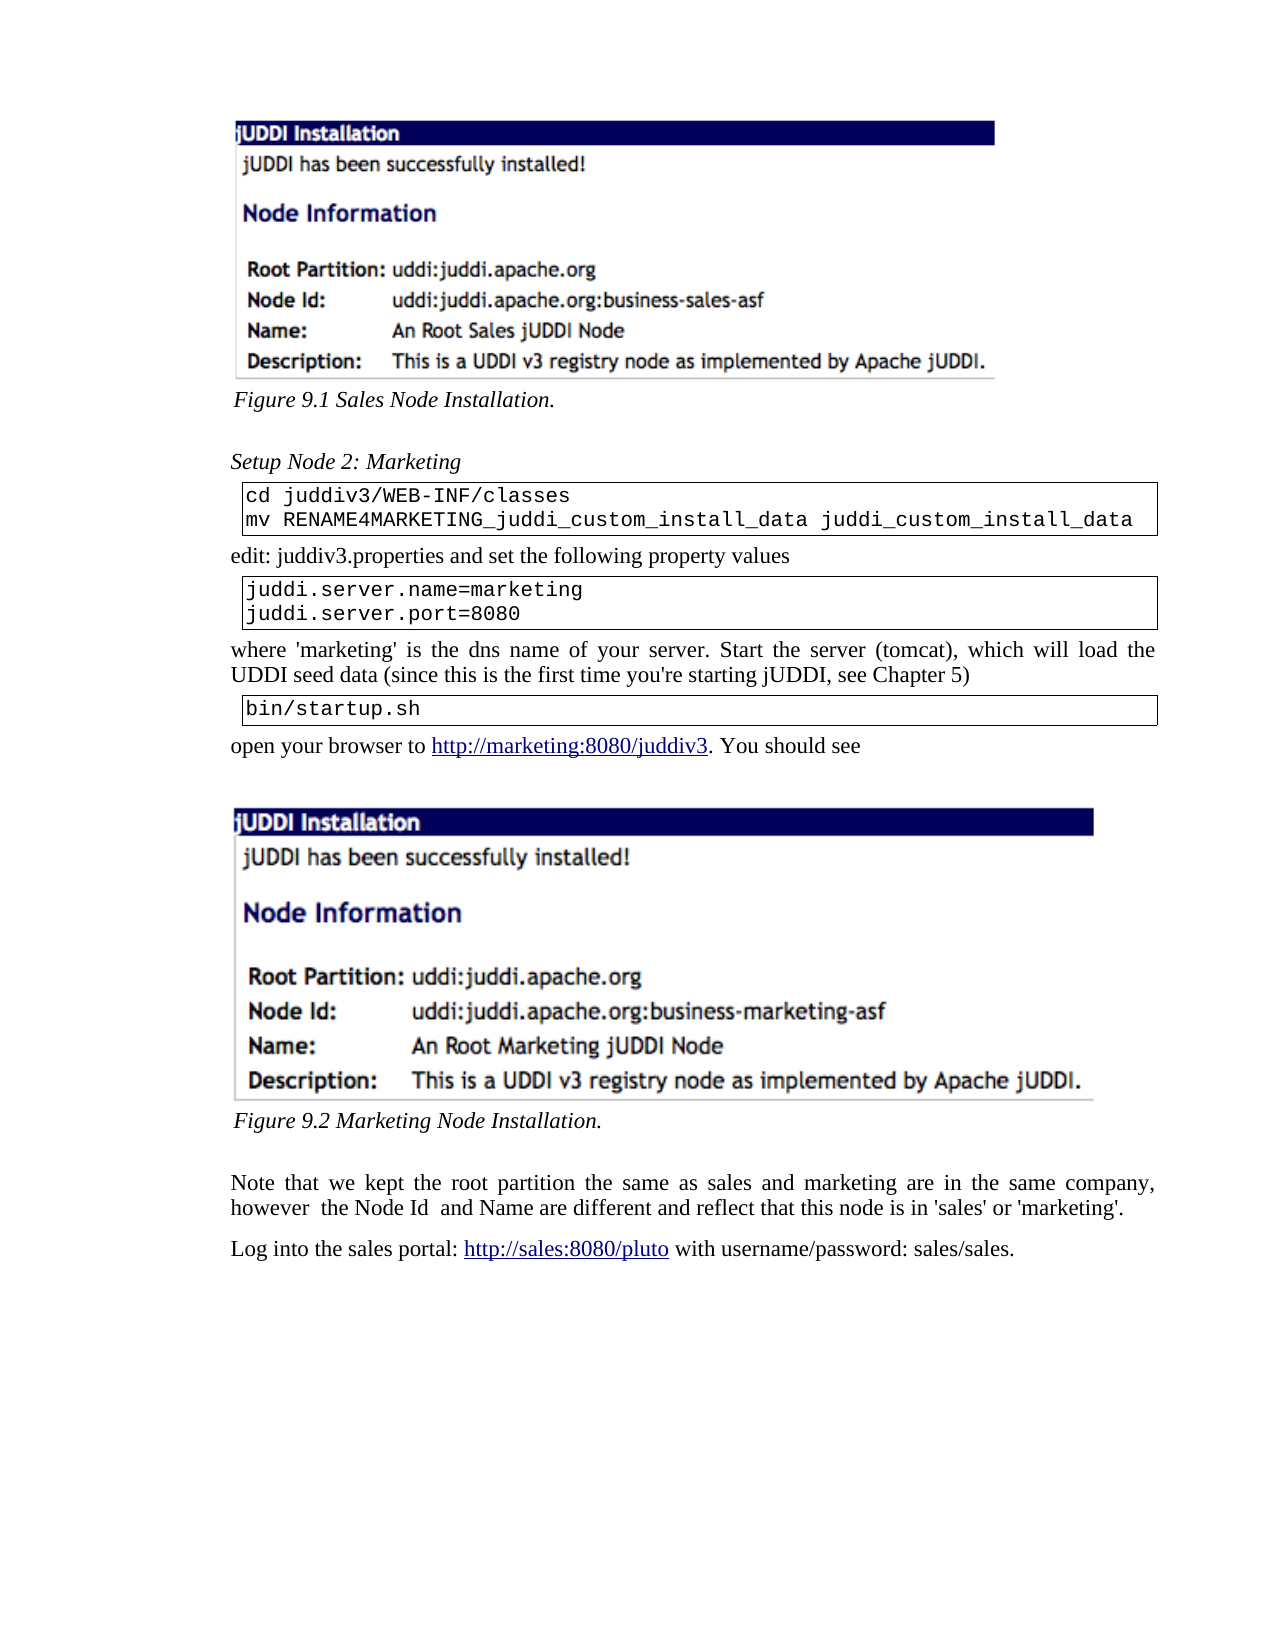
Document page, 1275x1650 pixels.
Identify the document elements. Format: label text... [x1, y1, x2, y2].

text mv RENAME4MARKETING_juddi_custom_install_data juddi_custom_install_data [243, 506, 1157, 535]
text edit: juddiv3.properties and set the following property values [230, 543, 1157, 568]
text juddi.server.name=marketing [243, 577, 1157, 599]
text cd juddiv3/WEB-INF/classes [243, 483, 1157, 506]
text Setup Node 2: Marketing [230, 449, 1157, 474]
picture [231, 806, 1094, 1108]
picture [235, 118, 995, 387]
text bin/startup.sh [243, 696, 1157, 725]
text juddi.server.port=8080 [243, 599, 1157, 629]
text open your browser to http://marketing:8080/juddiv3. You should see [230, 733, 1157, 758]
text Figure 9.1 Sales Node Installation. [233, 387, 1157, 412]
text Log into the sales portal: http://sales:8080/pluto with username/password: sales/sales. [230, 1236, 1157, 1261]
text Note that we kept the root partition the same as sales and marketing are in the same company, however the Node Id and Name are different and reflect that this node is in 'sales' or 'marketing'. [230, 1170, 1157, 1221]
text where 'marketing' is the dns name of your server. Start the server (tomcat), which will load the UDDI seed data (since this is the first time you're starting jUDDI, see Chapter 5) [230, 637, 1157, 688]
text Figure 9.2 Marketing Node Installation. [233, 1108, 1157, 1133]
